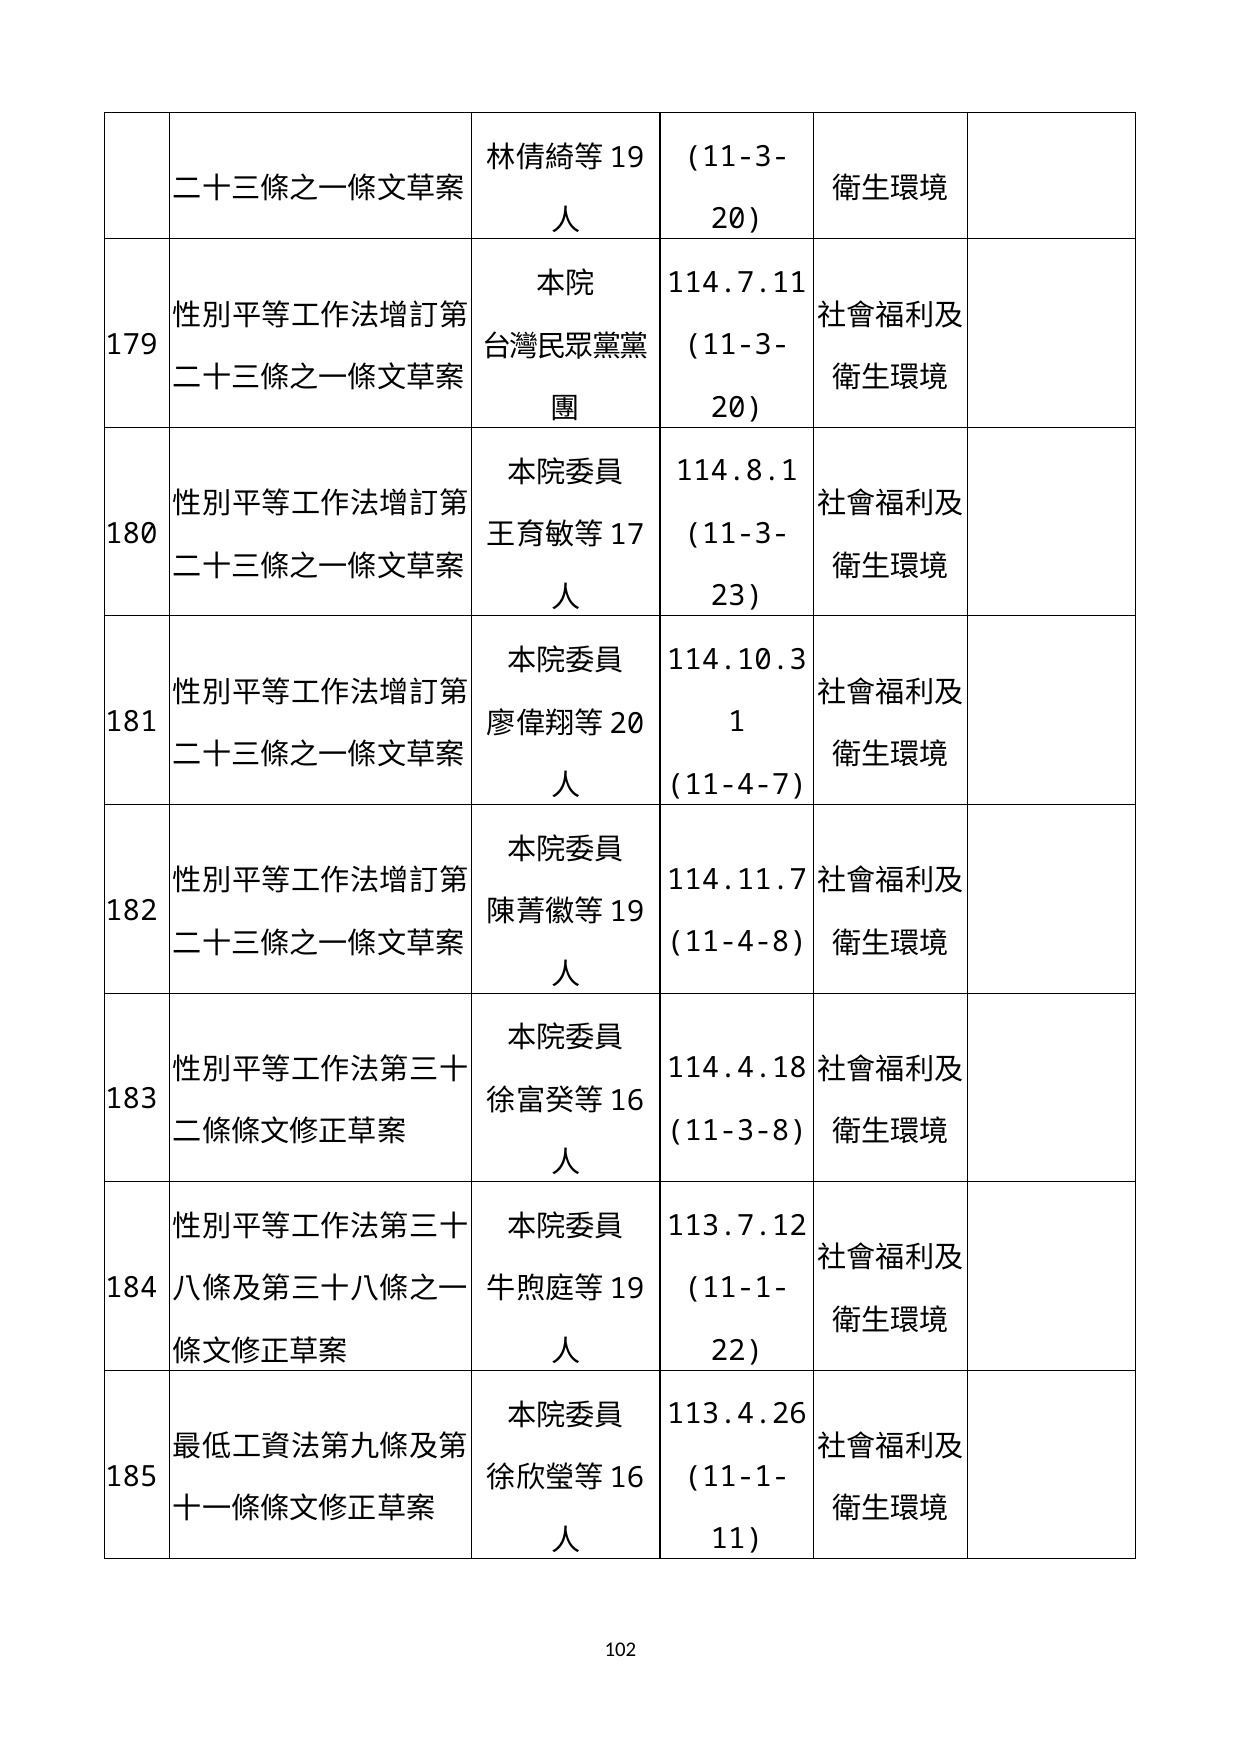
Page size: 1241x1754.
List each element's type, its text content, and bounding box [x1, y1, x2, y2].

table_cell 性別平等工作法增訂第二十三條之一條文草案 [170, 805, 471, 992]
table_cell [105, 1182, 169, 1369]
table_cell 性別平等工作法第三十二條條文修正草案 [170, 994, 471, 1181]
table_cell 本院委員 廖偉翔等20人 [472, 616, 659, 804]
table_cell 性別平等工作法增訂第二十三條之一條文草案 [170, 616, 471, 804]
table_cell [105, 1371, 169, 1558]
table_cell 二十三條之一條文草案 [170, 113, 471, 238]
table_cell 114.4.18 (11-3-8) [661, 994, 813, 1181]
table_cell 本院委員 徐欣瑩等16人 [472, 1371, 659, 1558]
table_cell [105, 616, 169, 804]
table_cell [105, 994, 169, 1181]
table_cell 社會福利及衛生環境 [814, 805, 967, 992]
table_cell [968, 994, 1135, 1181]
table_cell 社會福利及衛生環境 [814, 616, 967, 804]
table_cell 114.11.7 (11-4-8) [661, 805, 813, 992]
table_cell [105, 113, 169, 238]
table_cell 本院委員 王育敏等17人 [472, 428, 659, 615]
table_cell 社會福利及衛生環境 [814, 1371, 967, 1558]
table_cell [968, 428, 1135, 615]
table_cell [968, 616, 1135, 804]
table_cell 性別平等工作法增訂第二十三條之一條文草案 [170, 239, 471, 427]
table_cell 衛生環境 [814, 113, 967, 238]
table_cell 本院委員 陳菁徽等19人 [472, 805, 659, 992]
table_cell [968, 239, 1135, 427]
table_cell 最低工資法第九條及第十一條條文修正草案 [170, 1371, 471, 1558]
table_cell 社會福利及衛生環境 [814, 1182, 967, 1369]
table_cell 性別平等工作法增訂第二十三條之一條文草案 [170, 428, 471, 615]
table_cell 社會福利及衛生環境 [814, 239, 967, 427]
table_cell 113.4.26 (11-1-11) [661, 1371, 813, 1558]
table_cell 114.10.31 (11-4-7) [661, 616, 813, 804]
table_cell 林倩綺等19人 [472, 113, 659, 238]
table_cell 性別平等工作法第三十八條及第三十八條之一條文修正草案 [170, 1182, 471, 1369]
table_cell [968, 805, 1135, 992]
table_cell (11-3-20) [661, 113, 813, 238]
table_cell [968, 113, 1135, 238]
table_cell 本院 台灣民眾黨黨團 [472, 239, 659, 427]
table_cell 114.7.11 (11-3-20) [661, 239, 813, 427]
table_cell [968, 1182, 1135, 1369]
table_cell 本院委員 徐富癸等16人 [472, 994, 659, 1181]
table_cell 114.8.1 (11-3-23) [661, 428, 813, 615]
table_cell [105, 805, 169, 992]
table_cell [105, 428, 169, 615]
table_cell 社會福利及衛生環境 [814, 428, 967, 615]
table_cell 本院委員 牛煦庭等19人 [472, 1182, 659, 1369]
table_cell [105, 239, 169, 427]
table_cell [968, 1371, 1135, 1558]
table_cell 113.7.12 (11-1-22) [661, 1182, 813, 1369]
table_cell 社會福利及衛生環境 [814, 994, 967, 1181]
